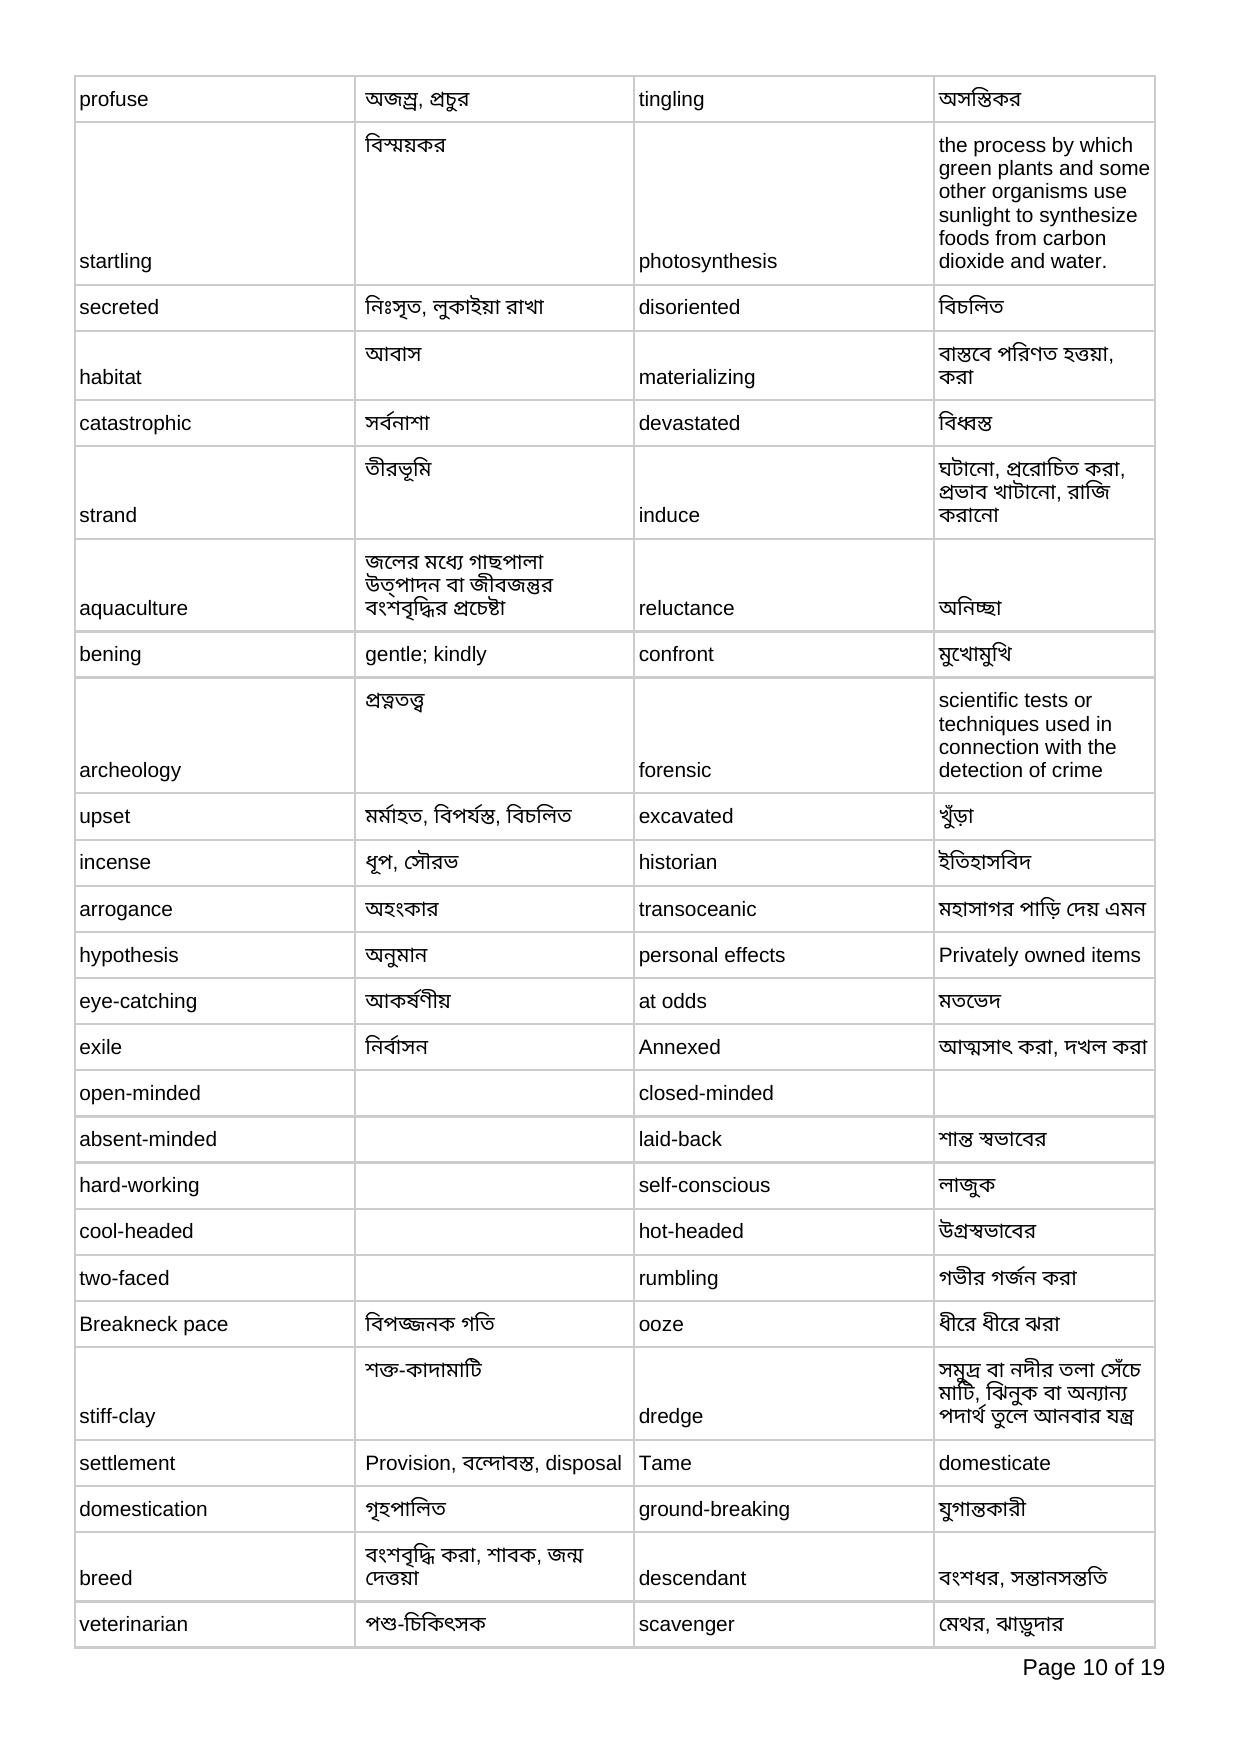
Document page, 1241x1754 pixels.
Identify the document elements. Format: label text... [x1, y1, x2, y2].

table_cell domesticate [935, 1441, 1154, 1485]
table_cell ধীরে ধীরে ঝরা [935, 1302, 1154, 1346]
table_cell লাজুক [935, 1164, 1154, 1208]
table_cell [935, 1071, 1154, 1115]
table_cell arrogance [76, 887, 354, 931]
table_cell Breakneck pace [76, 1302, 354, 1346]
table_cell শক্ত-কাদামাটি [356, 1348, 633, 1439]
table_cell hard-working [76, 1164, 354, 1208]
table_cell induce [635, 447, 933, 538]
table_cell reluctance [635, 540, 933, 630]
table_cell tingling [635, 77, 933, 121]
table_cell সমুদ্র বা নদীর তলা সেঁচে মাটি, ঝিনুক বা অন্যান্য পদার্থ তুলে আনবার যন্ত্র [935, 1348, 1154, 1439]
table_cell stiff-clay [76, 1348, 354, 1439]
table_cell dredge [635, 1348, 933, 1439]
table_cell অজস্র্র, প্রচুর [356, 77, 633, 121]
table_cell মেথর, ঝাড়ুদার [935, 1603, 1154, 1646]
table_cell পশু-চিকিৎসক [356, 1603, 633, 1646]
table_cell মহাসাগর পাড়ি দেয় এমন [935, 887, 1154, 931]
table_cell materializing [635, 332, 933, 399]
table_cell absent-minded [76, 1118, 354, 1161]
table_cell ধূপ, সৌরভ [356, 841, 633, 884]
table_cell অহংকার [356, 887, 633, 931]
table_cell rumbling [635, 1256, 933, 1300]
table_cell [356, 1256, 633, 1300]
table_cell Tame [635, 1441, 933, 1485]
table_cell বাস্তবে পরিণত হত্তয়া, করা [935, 332, 1154, 399]
table_cell scientific tests or techniques used in connection with the detection of crime [935, 679, 1154, 792]
table_cell নির্বাসন [356, 1025, 633, 1069]
table_cell Provision, বন্দোবস্ত, disposal [356, 1441, 633, 1485]
table_cell startling [76, 123, 354, 283]
table_cell disoriented [635, 286, 933, 329]
table_cell খুঁড়া [935, 794, 1154, 838]
table_cell eye-catching [76, 979, 354, 1023]
table_cell গভীর গর্জন করা [935, 1256, 1154, 1300]
table_cell মর্মাহত, বিপর্যস্ত, বিচলিত [356, 794, 633, 838]
table_cell catastrophic [76, 401, 354, 445]
table_cell closed-minded [635, 1071, 933, 1115]
table_cell incense [76, 841, 354, 884]
table_cell self-conscious [635, 1164, 933, 1208]
table_cell মতভেদ [935, 979, 1154, 1023]
table_cell hypothesis [76, 933, 354, 977]
table_cell [356, 1071, 633, 1115]
table_cell মুখোমুখি [935, 633, 1154, 676]
table_cell forensic [635, 679, 933, 792]
table_cell শান্ত স্বভাবের [935, 1118, 1154, 1161]
table_cell hot-headed [635, 1210, 933, 1254]
table_cell বিচলিত [935, 286, 1154, 329]
table_cell devastated [635, 401, 933, 445]
table_cell upset [76, 794, 354, 838]
table_cell অসস্তিকর [935, 77, 1154, 121]
table_cell বিধ্বস্ত [935, 401, 1154, 445]
table_cell domestication [76, 1487, 354, 1531]
table_cell bening [76, 633, 354, 676]
table_cell আবাস [356, 332, 633, 399]
table_cell ground-breaking [635, 1487, 933, 1531]
table_cell আকর্ষণীয় [356, 979, 633, 1023]
table_cell বিস্ময়কর [356, 123, 633, 283]
table_cell laid-back [635, 1118, 933, 1161]
table_cell scavenger [635, 1603, 933, 1646]
table_cell open-minded [76, 1071, 354, 1115]
table_cell উগ্রস্বভাবের [935, 1210, 1154, 1254]
table_cell ঘটানো, প্ররোচিত করা, প্রভাব খাটানো, রাজি করানো [935, 447, 1154, 538]
table_cell aquaculture [76, 540, 354, 630]
table_cell breed [76, 1533, 354, 1600]
table_cell confront [635, 633, 933, 676]
table_cell gentle; kindly [356, 633, 633, 676]
table_cell habitat [76, 332, 354, 399]
table_cell আত্মসাৎ করা, দখল করা [935, 1025, 1154, 1069]
table_cell Annexed [635, 1025, 933, 1069]
table_cell ইতিহাসবিদ [935, 841, 1154, 884]
table_cell [356, 1164, 633, 1208]
table_cell historian [635, 841, 933, 884]
table_cell গৃহপালিত [356, 1487, 633, 1531]
table_cell অনুমান [356, 933, 633, 977]
table_cell বংশধর, সন্তানসন্ততি [935, 1533, 1154, 1600]
table_cell photosynthesis [635, 123, 933, 283]
table_cell [356, 1118, 633, 1161]
table_cell settlement [76, 1441, 354, 1485]
table_cell তীরভূমি [356, 447, 633, 538]
table_cell অনিচ্ছা [935, 540, 1154, 630]
table_cell exile [76, 1025, 354, 1069]
table_cell personal effects [635, 933, 933, 977]
table_cell জলের মধ্যে গাছপালা উত্পাদন বা জীবজন্তুর বংশবৃদ্ধির প্রচেষ্টা [356, 540, 633, 630]
table_cell বংশবৃদ্ধি করা, শাবক, জন্ম দেত্তয়া [356, 1533, 633, 1600]
table_cell the process by which green plants and some other organisms use sunlight to synthesize foods from carbon dioxide and water. [935, 123, 1154, 283]
table_cell সর্বনাশা [356, 401, 633, 445]
table_cell two-faced [76, 1256, 354, 1300]
table_cell transoceanic [635, 887, 933, 931]
table_cell veterinarian [76, 1603, 354, 1646]
table_cell cool-headed [76, 1210, 354, 1254]
table_cell নিঃসৃত, লুকাইয়া রাখা [356, 286, 633, 329]
table_cell excavated [635, 794, 933, 838]
table_cell [356, 1210, 633, 1254]
table_cell profuse [76, 77, 354, 121]
table_cell at odds [635, 979, 933, 1023]
table_cell secreted [76, 286, 354, 329]
table_cell যুগান্তকারী [935, 1487, 1154, 1531]
table_cell strand [76, 447, 354, 538]
table_cell ooze [635, 1302, 933, 1346]
table_cell প্রত্নতত্ত্ব [356, 679, 633, 792]
table_cell descendant [635, 1533, 933, 1600]
table_cell Privately owned items [935, 933, 1154, 977]
table_cell বিপজ্জনক গতি [356, 1302, 633, 1346]
table_cell archeology [76, 679, 354, 792]
